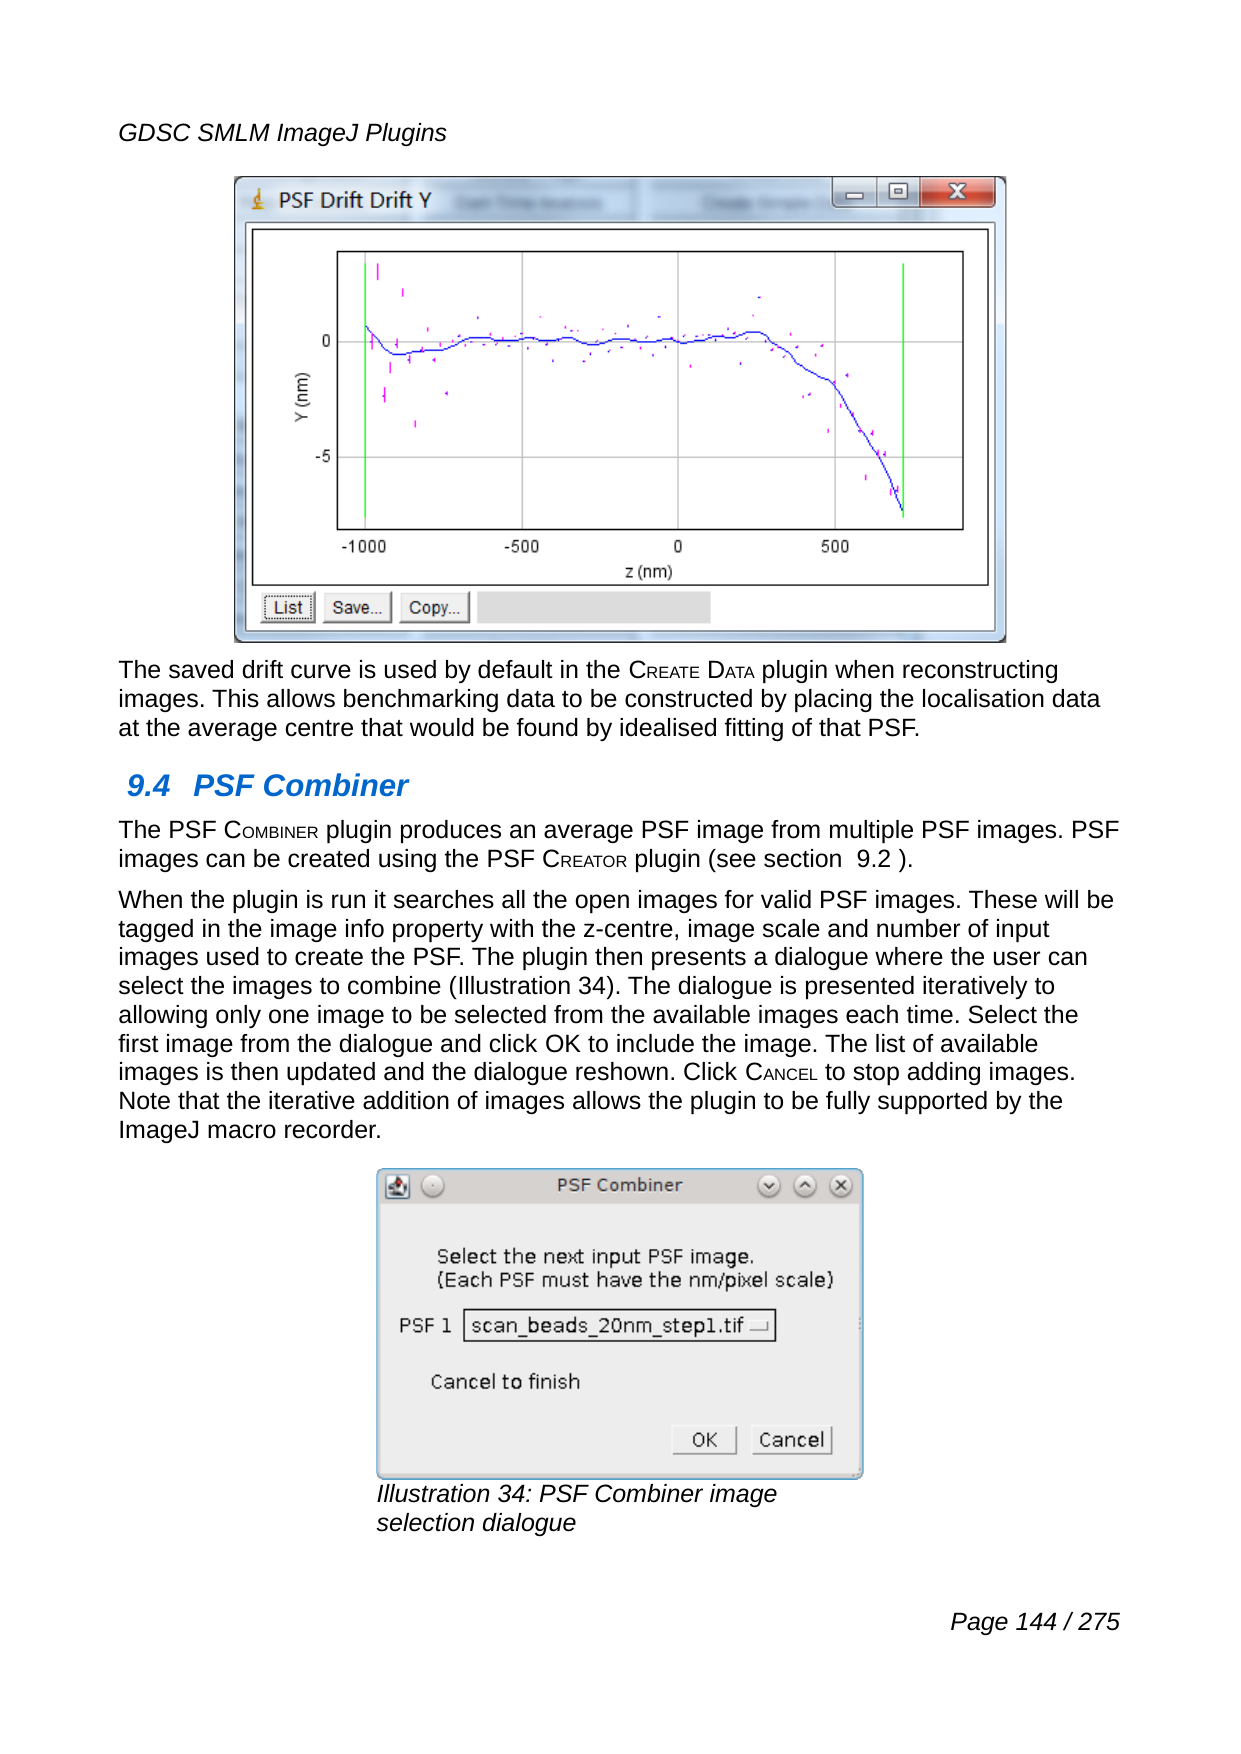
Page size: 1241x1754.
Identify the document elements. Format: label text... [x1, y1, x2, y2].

text When the plugin is run it searches all the open images for valid PSF images. These will be tagged in the image info property with the z-centre, image scale and number of input images used to create the PSF. The plugin then presents a dialogue where the user can select the images to combine (Illustration 34). The dialogue is presented iteratively to allowing only one image to be selected from the available images each time. Select the first image from the dialogue and click OK to include the image. The list of available images is then updated and the dialogue reshown. Click Cancel to stop adding images. Note that the iterative addition of images allows the plugin to be fully supported by the ImageJ macro recorder. [118, 885, 1122, 1144]
text Illustration 34: PSF Combiner image selection dialogue [376, 1480, 864, 1537]
picture [234, 176, 1007, 643]
subtitle PSF Combiner [118, 767, 1122, 802]
text The PSF Combiner plugin produces an average PSF image from multiple PSF images. PSF images can be created using the PSF Creator plugin (see section 9.2). [118, 815, 1122, 872]
picture [376, 1168, 864, 1480]
text The saved drift curve is used by default in the Create Data plugin when reconstructing images. This allows benchmarking data to be constructed by placing the localisation data at the average centre that would be found by idealised fitting of that PSF. [118, 656, 1122, 742]
